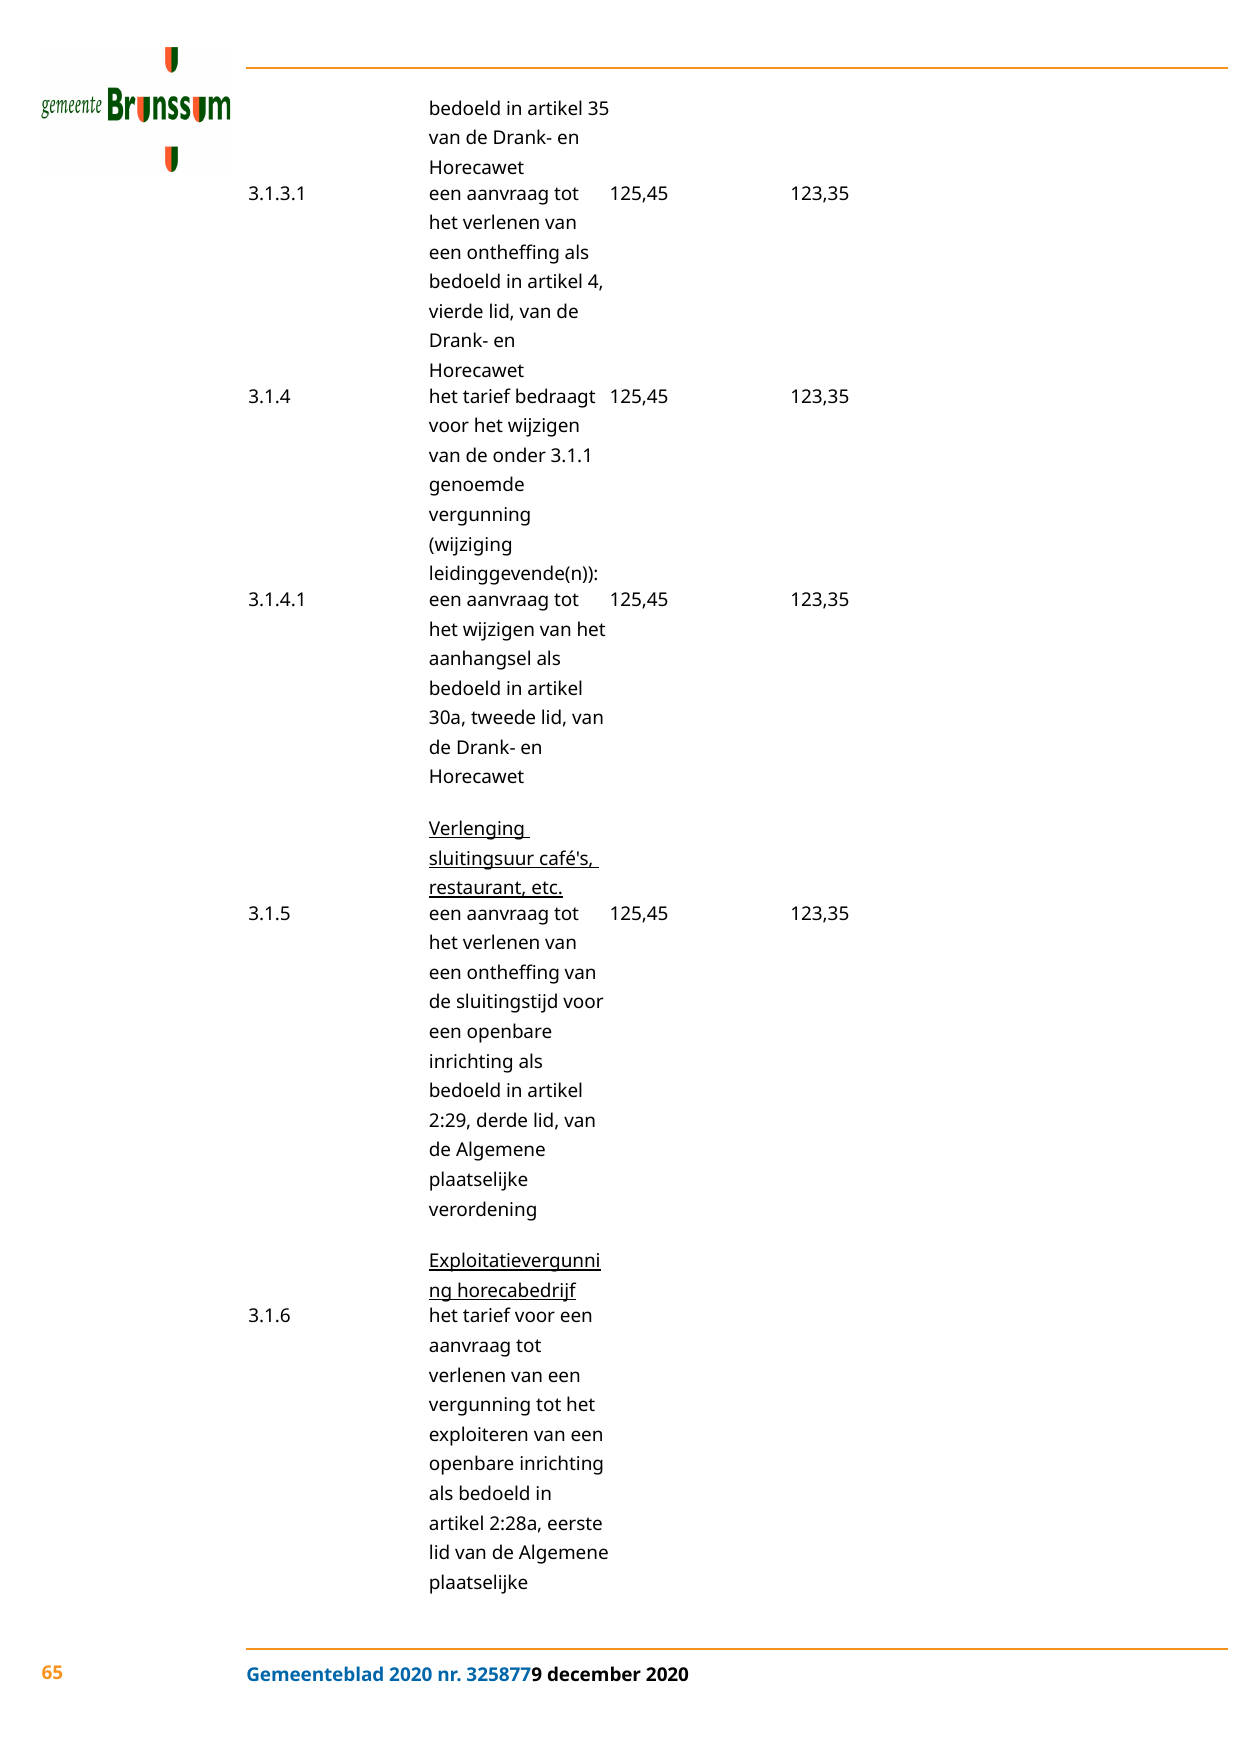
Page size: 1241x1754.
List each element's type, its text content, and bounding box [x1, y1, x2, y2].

table_cell [609, 1303, 790, 1594]
table_cell een aanvraag tot het wijzigen van het aanhangsel als bedoeld in artikel 30a, tweede lid, van de Drank- en Horecawet [429, 586, 609, 789]
table_cell 123,35 [790, 900, 1152, 1222]
table_cell het tarief voor een aanvraag tot verlenen van een vergunning tot het exploiteren van een openbare inrichting als bedoeld in artikel 2:28a, eerste lid van de Algemene plaatselijke [429, 1303, 609, 1594]
table_cell [248, 1247, 429, 1303]
table_cell Verlenging sluitingsuur café's, restaurant, etc. [429, 815, 609, 900]
table_cell 3.1.5 [248, 900, 429, 1222]
table_cell 123,35 [790, 180, 1152, 383]
table_cell [790, 95, 1152, 180]
table_cell [248, 95, 429, 180]
table_cell [790, 789, 1152, 815]
table_cell [429, 1222, 609, 1247]
table_cell [609, 1222, 790, 1247]
table_cell 3.1.4.1 [248, 586, 429, 789]
table_cell 3.1.6 [248, 1303, 429, 1594]
table_cell 125,45 [609, 586, 790, 789]
table_cell bedoeld in artikel 35 van de Drank- en Horecawet [429, 95, 609, 180]
table_cell [790, 1222, 1152, 1247]
table_cell [609, 1247, 790, 1303]
table_cell 123,35 [790, 383, 1152, 586]
picture [41, 47, 231, 172]
table_cell 3.1.4 [248, 383, 429, 586]
table_cell [790, 1247, 1152, 1303]
table_cell [790, 815, 1152, 900]
table_cell [790, 1303, 1152, 1594]
table_cell [248, 815, 429, 900]
table_cell [609, 95, 790, 180]
table_cell 125,45 [609, 900, 790, 1222]
table_cell [429, 789, 609, 815]
table_cell 123,35 [790, 586, 1152, 789]
table_cell [609, 789, 790, 815]
table_cell 3.1.3.1 [248, 180, 429, 383]
table_cell 125,45 [609, 180, 790, 383]
table_cell 125,45 [609, 383, 790, 586]
table_cell [248, 789, 429, 815]
table_cell [248, 1222, 429, 1247]
table_cell Exploitatievergunning horecabedrijf [429, 1247, 609, 1303]
table_cell een aanvraag tot het verlenen van een ontheffing van de sluitingstijd voor een openbare inrichting als bedoeld in artikel 2:29, derde lid, van de Algemene plaatselijke verordening [429, 900, 609, 1222]
table_cell het tarief bedraagt voor het wijzigen van de onder 3.1.1 genoemde vergunning (wijziging leidinggevende(n)): [429, 383, 609, 586]
table_cell een aanvraag tot het verlenen van een ontheffing als bedoeld in artikel 4, vierde lid, van de Drank- en Horecawet [429, 180, 609, 383]
table_cell [609, 815, 790, 900]
